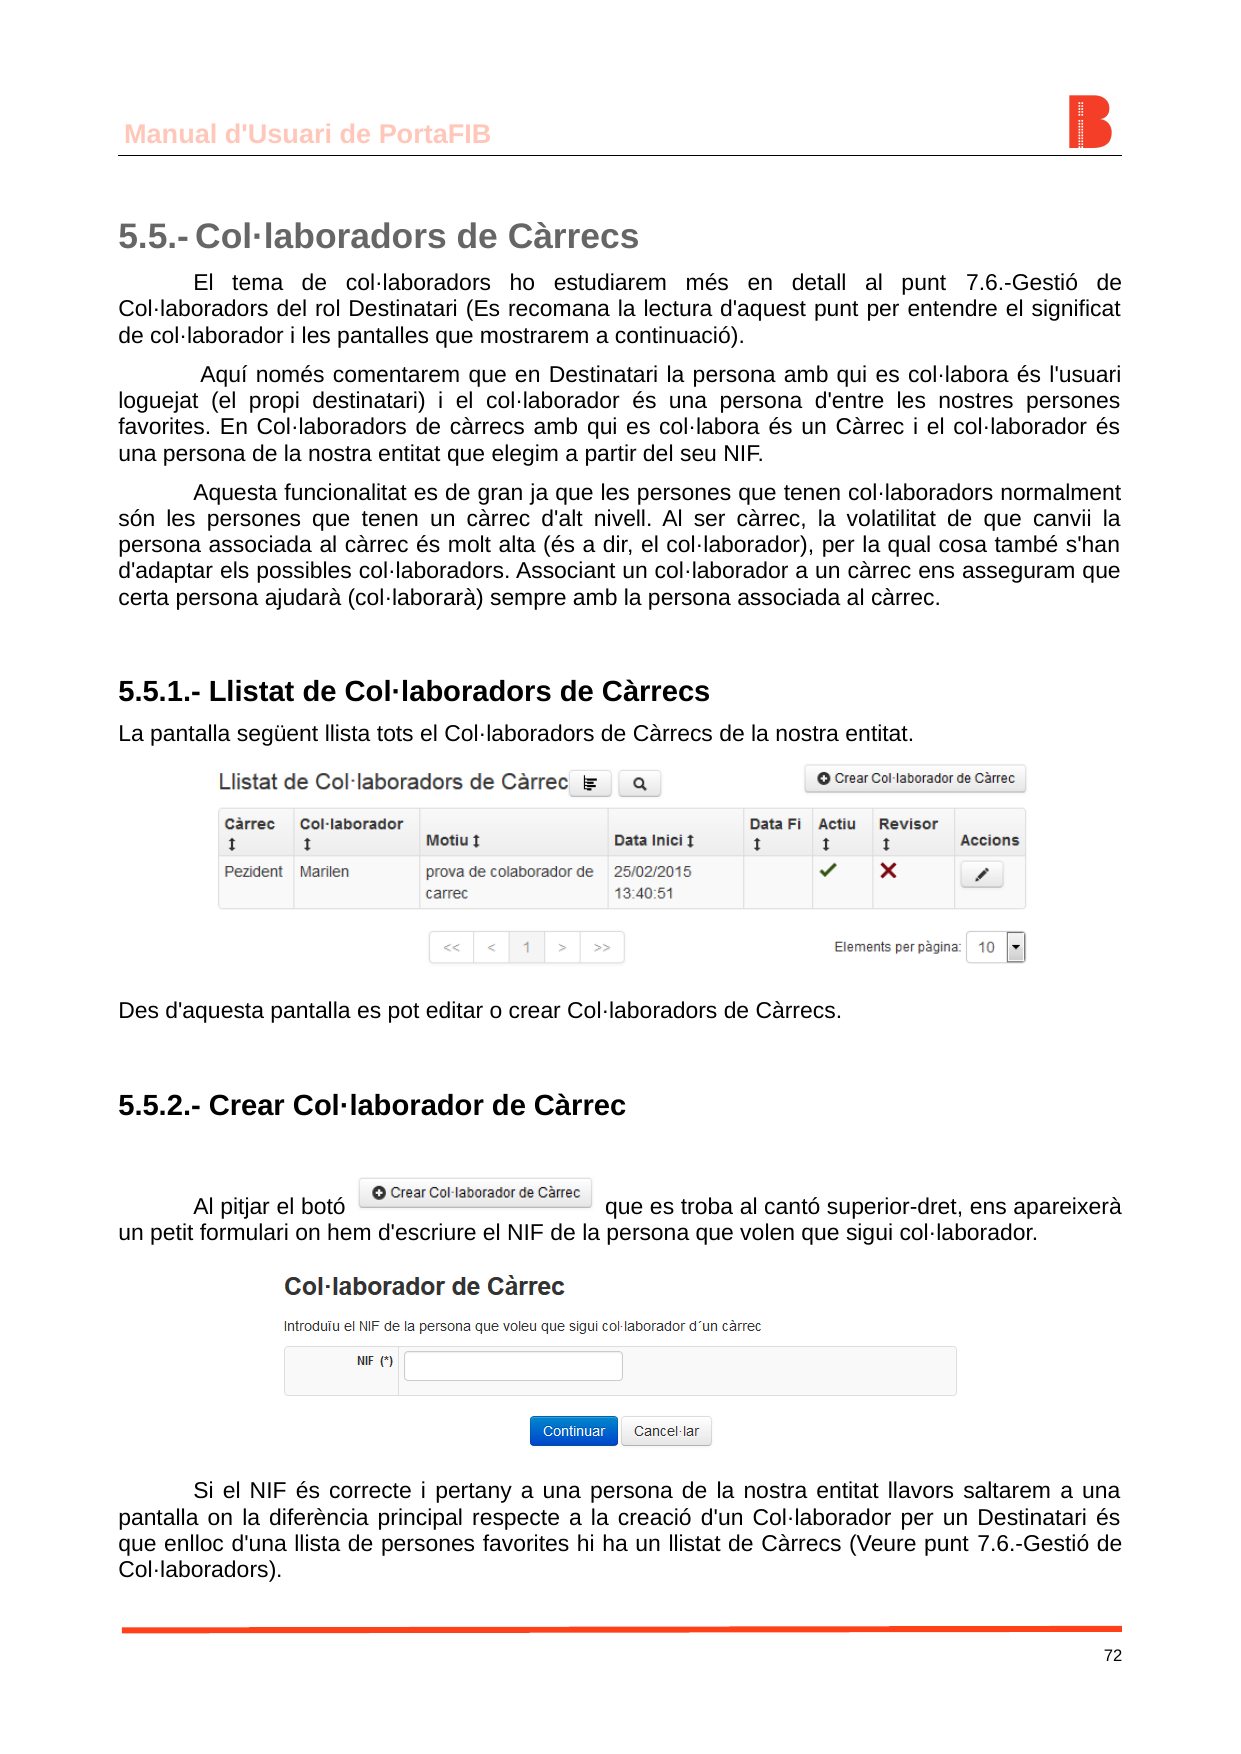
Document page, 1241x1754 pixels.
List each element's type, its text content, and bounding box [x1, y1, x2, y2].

text Si el NIF és correcte i pertany a una persona de la nostra entitat llavors saltarem a una pantalla on la diferència principal respecte a la creació d'un Col·laborador per un Destinatari és que enlloc d'una llista de persones favorites hi ha un llistat de Càrrecs (Veure punt 7.6.-Gestió de Col·laboradors). [118, 1477, 1122, 1583]
subtitle Col·laboradors de Càrrecs [118, 216, 1122, 256]
picture [203, 758, 1037, 985]
text Aquí només comentarem que en Destinatari la persona amb qui es col·labora és l'usuari loguejat (el propi destinatari) i el col·laborador és una persona d'entre les nostres persones favorites. En Col·laboradors de càrrecs amb qui es col·labora és un Càrrec i el col·laborador és una persona de la nostra entitat que elegim a partir del seu NIF. [118, 361, 1122, 466]
subtitle Llistat de Col·laboradors de Càrrecs [118, 674, 1122, 708]
text Aquesta funcionalitat es de gran ja que les persones que tenen col·laboradors normalment són les persones que tenen un càrrec d'alt nivell. Al ser càrrec, la volatilitat de que canvii la persona associada al càrrec és molt alta (és a dir, el col·laborador), per la qual cosa també s'han d'adaptar els possibles col·laboradors. Associant un col·laborador a un càrrec ens asseguram que certa persona ajudarà (col·laborarà) sempre amb la persona associada al càrrec. [118, 478, 1122, 610]
text Des d'aquesta pantalla es pot editar o crear Col·laboradors de Càrrecs. [118, 997, 1122, 1024]
subtitle Crear Col·laborador de Càrrec [118, 1087, 1122, 1121]
text La pantalla següent llista tots el Col·laboradors de Càrrecs de la nostra entitat. [118, 720, 1122, 746]
text Al pitjar el botó que es troba al cantó superior-dret, ens apareixerà un petit formulari on hem d'escriure el NIF de la persona que volen que sigui col·laborador. [118, 1172, 1122, 1245]
picture [274, 1257, 966, 1465]
picture [1063, 94, 1117, 150]
picture [352, 1172, 599, 1215]
text El tema de col·laboradors ho estudiarem més en detall al punt 7.6.-Gestió de Col·laboradors del rol Destinatari (Es recomana la lectura d'aquest punt per entendre el significat de col·laborador i les pantalles que mostrarem a continuació). [118, 269, 1122, 348]
